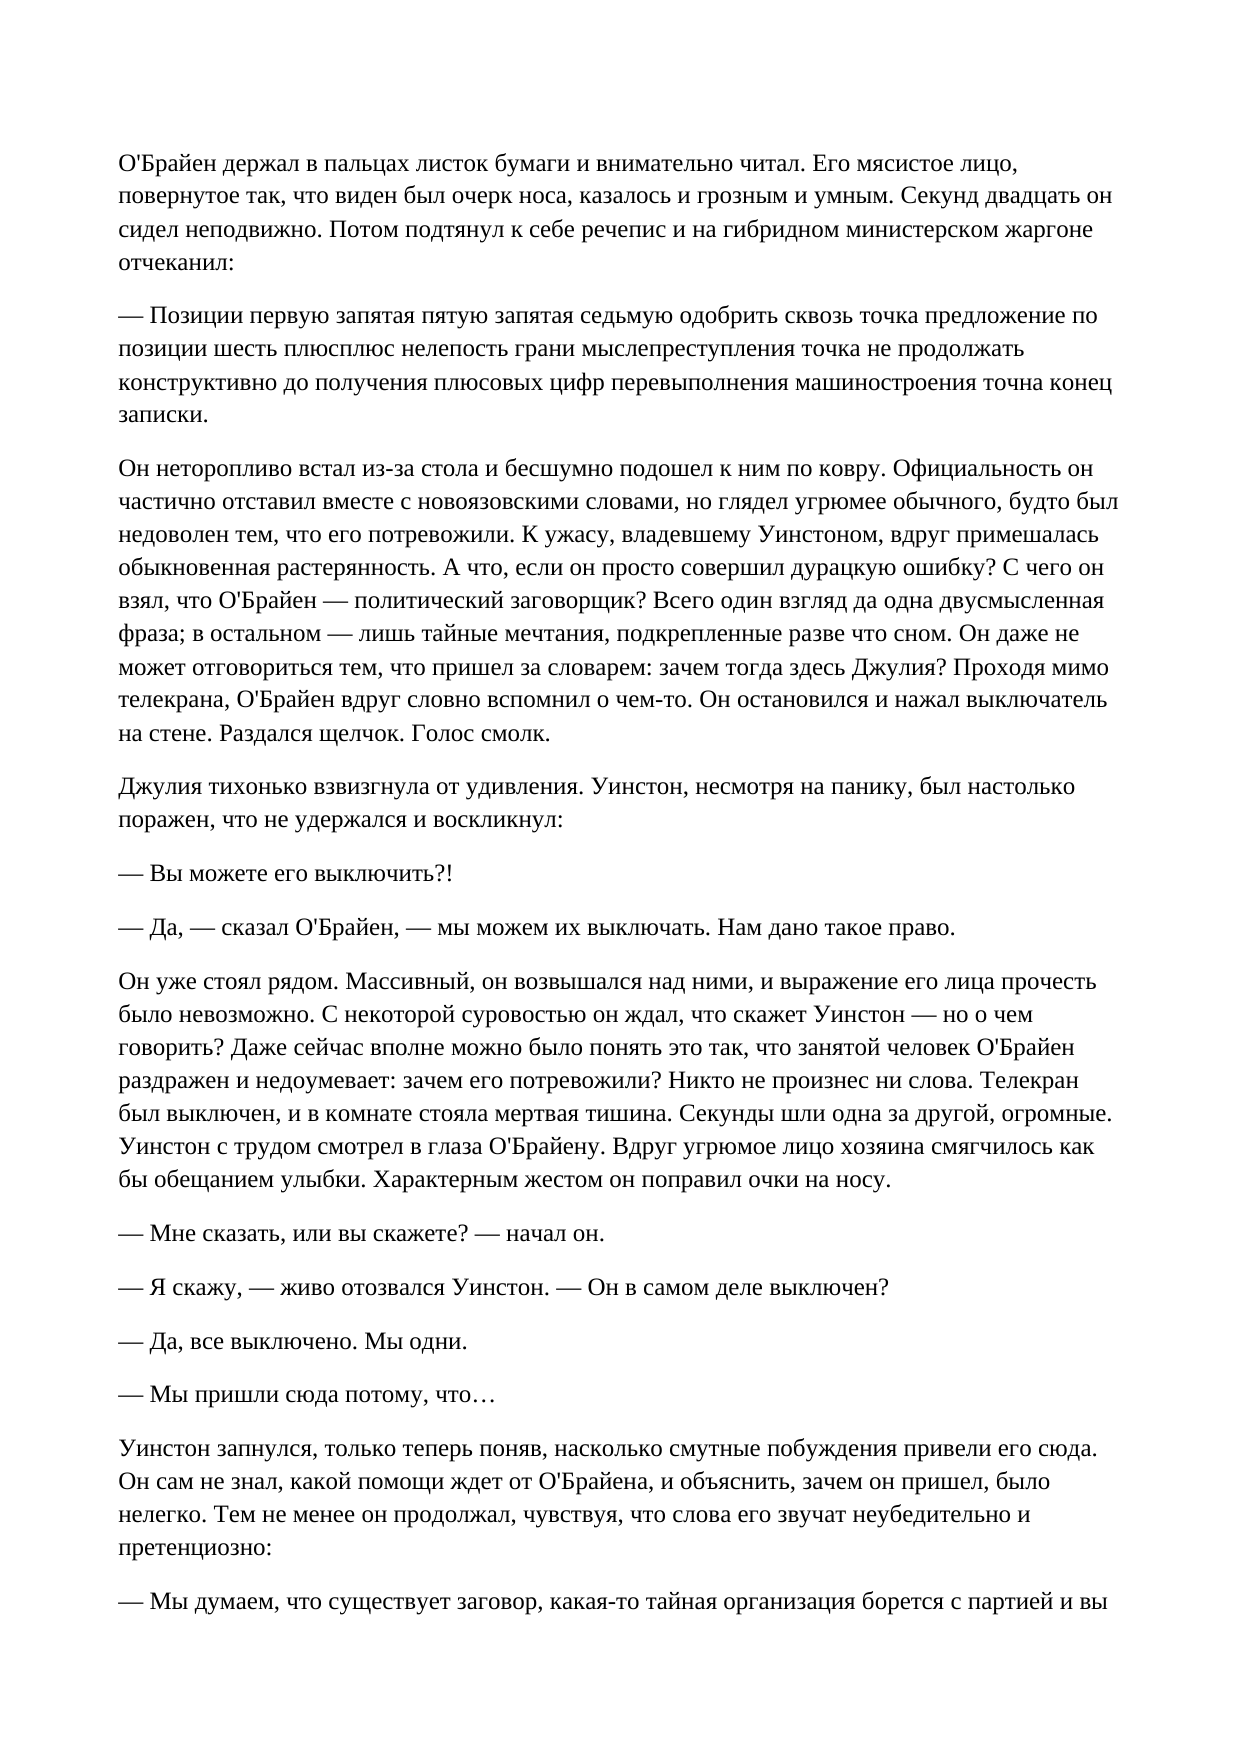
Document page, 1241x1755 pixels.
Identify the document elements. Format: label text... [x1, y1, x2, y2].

text О'Брайен держал в пальцах листок бумаги и внимательно читал. Его мясистое лицо, повернутое так, что виден был очерк носа, казалось и грозным и умным. Секунд двадцать он сидел неподвижно. Потом подтянул к себе речепис и на гибридном министерском жаргоне отчеканил: [118, 148, 1122, 275]
text — Мне сказать, или вы скажете? — начал он. [118, 1218, 1122, 1247]
text Уинстон запнулся, только теперь поняв, насколько смутные побуждения привели его сюда. Он сам не знал, какой помощи ждет от О'Брайена, и объяснить, зачем он пришел, было нелегко. Тем не менее он продолжал, чувствуя, что слова его звучат неубедительно и претенциозно: [118, 1433, 1122, 1561]
text — Я скажу, — живо отозвался Уинстон. — Он в самом деле выключен? [118, 1272, 1122, 1301]
text — Вы можете его выключить?! [118, 858, 1122, 887]
text — Позиции первую запятая пятую запятая седьмую одобрить сквозь точка предложение по позиции шесть плюсплюс нелепость грани мыслепреступления точка не продолжать конструктивно до получения плюсовых цифр перевыполнения машиностроения точна конец записки. [118, 301, 1122, 428]
text — Да, все выключено. Мы одни. [118, 1326, 1122, 1354]
text Он уже стоял рядом. Массивный, он возвышался над ними, и выражение его лица прочесть было невозможно. С некоторой суровостью он ждал, что скажет Уинстон — но о чем говорить? Даже сейчас вполне можно было понять это так, что занятой человек О'Брайен раздражен и недоумевает: зачем его потревожили? Никто не произнес ни слова. Телекран был выключен, и в комнате стояла мертвая тишина. Секунды шли одна за другой, огромные. Уинстон с трудом смотрел в глаза О'Брайену. Вдруг угрюмое лицо хозяина смягчилось как бы обещанием улыбки. Характерным жестом он поправил очки на носу. [118, 966, 1122, 1193]
text — Мы думаем, что существует заговор, какая-то тайная организация борется с партией и вы [118, 1586, 1122, 1615]
text Он неторопливо встал из-за стола и бесшумно подошел к ним по ковру. Официальность он частично отставил вместе с новоязовскими словами, но глядел угрюмее обычного, будто был недоволен тем, что его потревожили. К ужасу, владевшему Уинстоном, вдруг примешалась обыкновенная растерянность. А что, если он просто совершил дурацкую ошибку? С чего он взял, что О'Брайен — политический заговорщик? Всего один взгляд да одна двусмысленная фраза; в остальном — лишь тайные мечтания, подкрепленные разве что сном. Он даже не может отговориться тем, что пришел за словарем: зачем тогда здесь Джулия? Проходя мимо телекрана, О'Брайен вдруг словно вспомнил о чем-то. Он остановился и нажал выключатель на стене. Раздался щелчок. Голос смолк. [118, 453, 1122, 746]
text Джулия тихонько взвизгнула от удивления. Уинстон, несмотря на панику, был настолько поражен, что не удержался и воскликнул: [118, 771, 1122, 833]
text — Да, — сказал О'Брайен, — мы можем их выключать. Нам дано такое право. [118, 912, 1122, 941]
text — Мы пришли сюда потому, что… [118, 1379, 1122, 1408]
